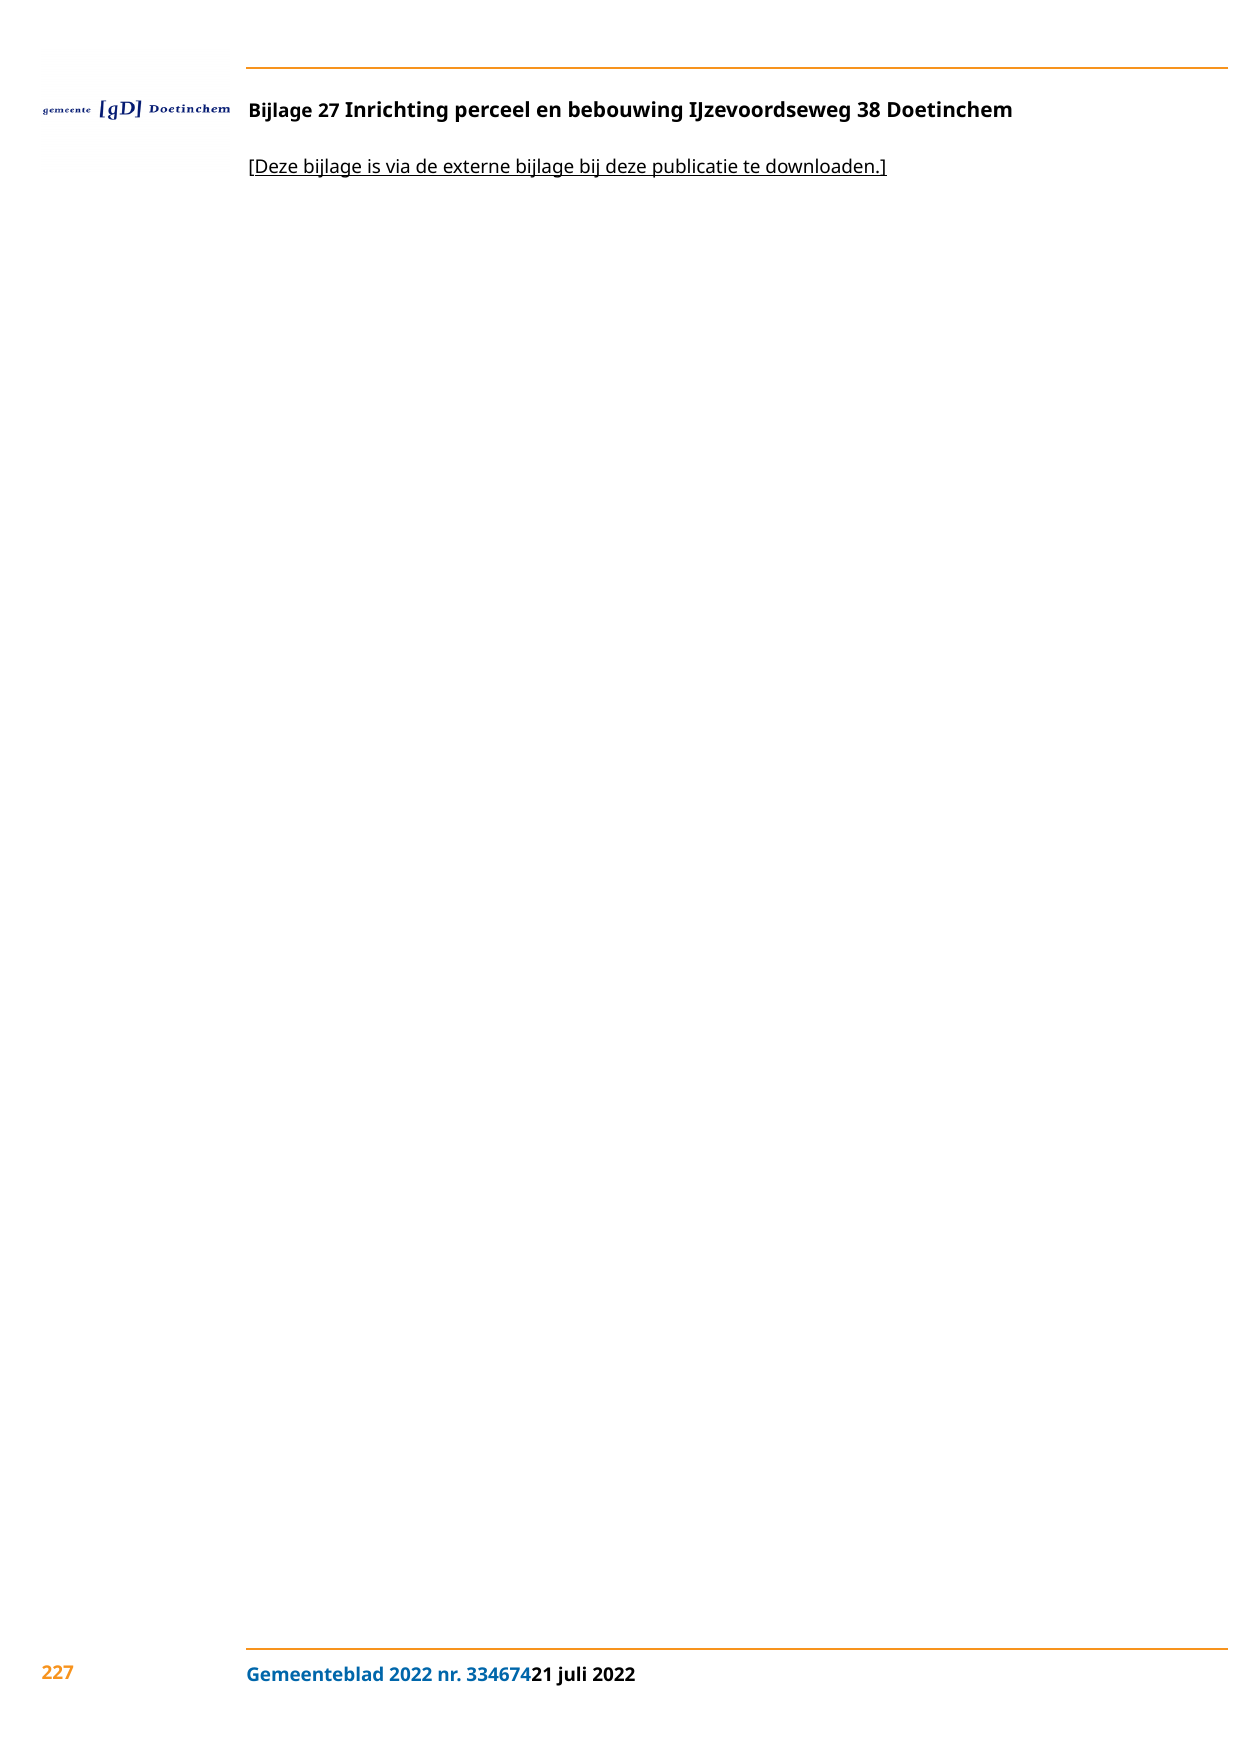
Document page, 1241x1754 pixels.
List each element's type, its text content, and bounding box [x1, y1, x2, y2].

text Bijlage 27 Inrichting perceel en bebouwing IJzevoordseweg 38 Doetinchem [248, 95, 1152, 123]
text [Deze bijlage is via de externe bijlage bij deze publicatie te downloaden.] [248, 153, 1152, 179]
picture [41, 47, 231, 172]
